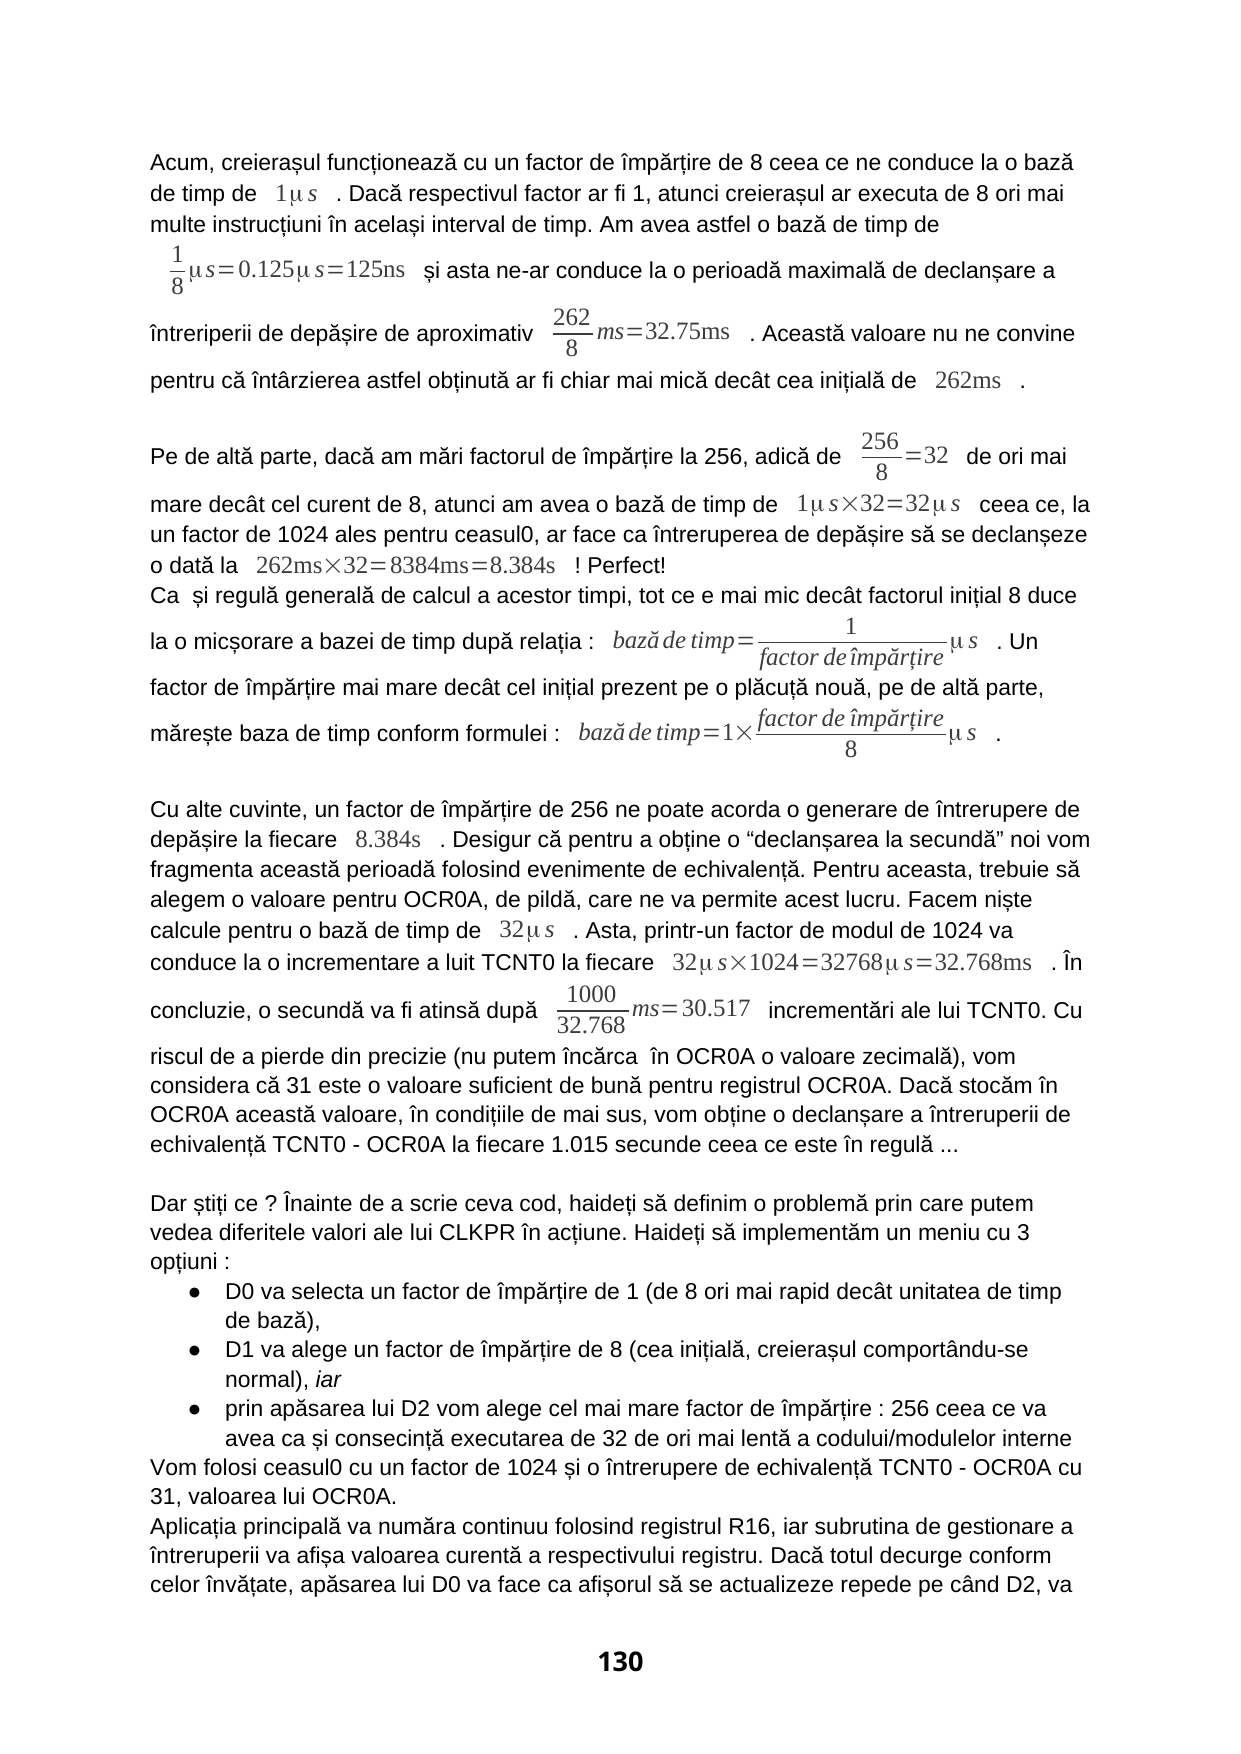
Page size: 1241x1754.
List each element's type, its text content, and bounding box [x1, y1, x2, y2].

text Dar știți ce ? Înainte de a scrie ceva cod, haideți să definim o problemă prin care putem vedea diferitele valori ale lui CLKPR în acțiune. Haideți să implementăm un meniu cu 3 opțiuni : [150, 1190, 1091, 1274]
text Vom folosi ceasul0 cu un factor de 1024 și o întrerupere de echivalență TCNT0 - OCR0A cu 31, valoarea lui OCR0A. [150, 1454, 1091, 1509]
list D0 va selecta un factor de împărțire de 1 (de 8 ori mai rapid decât unitatea de timp de bază), [187, 1278, 1091, 1333]
text Acum, creierașul funcționează cu un factor de împărțire de 8 ceea ce ne conduce la o bază de timp de. Dacă respectivul factor ar fi 1, atunci creierașul ar executa de 8 ori mai multe instrucțiuni în același interval de timp. Am avea astfel o bază de timp deși asta ne-ar conduce la o perioadă maximală de declanșare a întreriperii de depășire de aproximativ. Această valoare nu ne convine pentru că întârzierea astfel obținută ar fi chiar mai mică decât cea inițială de. [150, 150, 1091, 394]
list D1 va alege un factor de împărțire de 8 (cea inițială, creierașul comportându-se normal), iar [187, 1337, 1091, 1392]
text Pe de altă parte, dacă am mări factorul de împărțire la 256, adică dede ori mai mare decât cel curent de 8, atunci am avea o bază de timp deceea ce, la un factor de 1024 ales pentru ceasul0, ar face ca întreruperea de depășire să se declanșeze o dată la! Perfect! [150, 427, 1091, 579]
text Aplicația principală va număra continuu folosind registrul R16, iar subrutina de gestionare a întreruperii va afișa valoarea curentă a respectivului registru. Dacă totul decurge conform celor învățate, apăsarea lui D0 va face ca afișorul să se actualizeze repede pe când D2, va [150, 1513, 1091, 1598]
text Cu alte cuvinte, un factor de împărțire de 256 ne poate acorda o generare de întrerupere de depășire la fiecare. Desigur că pentru a obține o “declanșarea la secundă” noi vom fragmenta această perioadă folosind evenimente de echivalență. Pentru aceasta, trebuie să alegem o valoare pentru OCR0A, de pildă, care ne va permite acest lucru. Facem niște calcule pentru o bază de timp de. Asta, printr-un factor de modul de 1024 va conduce la o incrementare a luit TCNT0 la fiecare. În concluzie, o secundă va fi atinsă dupăincrementări ale lui TCNT0. Cu riscul de a pierde din precizie (nu putem încărca în OCR0A o valoare zecimală), vom considera că 31 este o valoare suficient de bună pentru registrul OCR0A. Dacă stocăm în OCR0A această valoare, în condițiile de mai sus, vom obține o declanșare a întreruperii de echivalență TCNT0 - OCR0A la fiecare 1.015 secunde ceea ce este în regulă ... [150, 796, 1091, 1157]
list prin apăsarea lui D2 vom alege cel mai mare factor de împărțire : 256 ceea ce va avea ca și consecință executarea de 32 de ori mai lentă a codului/modulelor interne [187, 1396, 1091, 1451]
text Ca și regulă generală de calcul a acestor timpi, tot ce e mai mic decât factorul inițial 8 duce la o micșorare a bazei de timp după relația :. Un factor de împărțire mai mare decât cel inițial prezent pe o plăcuță nouă, pe de altă parte, mărește baza de timp conform formulei :. [150, 583, 1091, 763]
